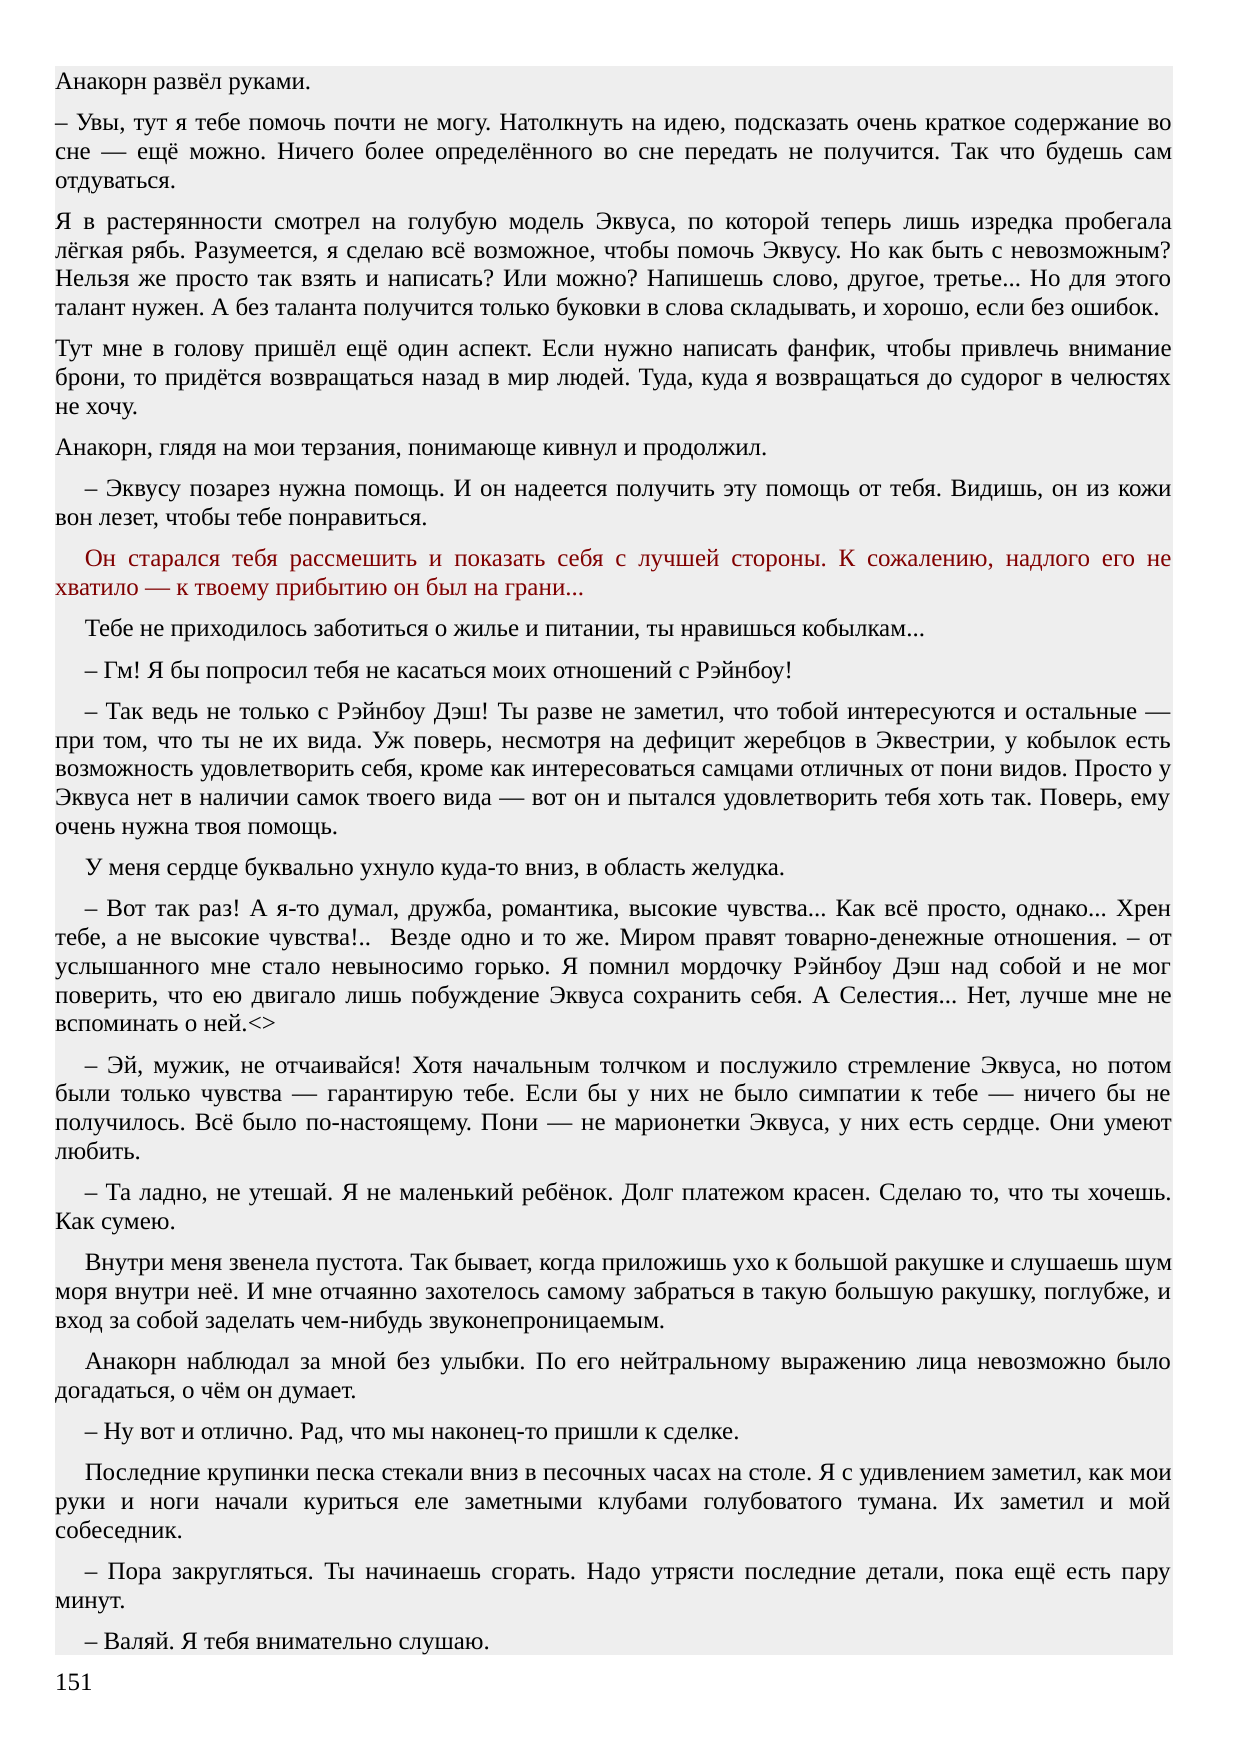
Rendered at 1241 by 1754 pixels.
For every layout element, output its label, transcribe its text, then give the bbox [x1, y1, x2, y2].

text Я в растерянности смотрел на голубую модель Эквуса, по которой теперь лишь изредка пробегала лёгкая рябь. Разумеется, я сделаю всё возможное, чтобы помочь Эквусу. Но как быть с невозможным? Нельзя же просто так взять и написать? Или можно? Напишешь слово, другое, третье... Но для этого талант нужен. А без таланта получится только буковки в слова складывать, и хорошо, если без ошибок. [55, 206, 1173, 321]
text – Ну вот и отлично. Рад, что мы наконец-то пришли к сделке. [55, 1416, 1173, 1445]
text – Та ладно, не утешай. Я не маленький ребёнок. Долг платежом красен. Сделаю то, что ты хочешь. Как сумею. [55, 1177, 1173, 1235]
text Внутри меня звенела пустота. Так бывает, когда приложишь ухо к большой ракушке и слушаешь шум моря внутри неё. И мне отчаянно захотелось самому забраться в такую большую ракушку, поглубже, и вход за собой заделать чем-нибудь звуконепроницаемым. [55, 1247, 1173, 1333]
text – Пора закругляться. Ты начинаешь сгорать. Надо утрясти последние детали, пока ещё есть пару минут. [55, 1556, 1173, 1613]
text Анакорн наблюдал за мной без улыбки. По его нейтральному выражению лица невозможно было догадаться, о чём он думает. [55, 1346, 1173, 1403]
text Последние крупинки песка стекали вниз в песочных часах на столе. Я с удивлением заметил, как мои руки и ноги начали куриться еле заметными клубами голубоватого тумана. Их заметил и мой собеседник. [55, 1457, 1173, 1543]
text Он старался тебя рассмешить и показать себя с лучшей стороны. К сожалению, надлого его не хватило — к твоему прибытию он был на грани... [55, 543, 1173, 601]
text Тебе не приходилось заботиться о жилье и питании, ты нравишься кобылкам... [55, 613, 1173, 642]
text У меня сердце буквально ухнуло куда-то вниз, в область желудка. [55, 852, 1173, 881]
text – Эй, мужик, не отчаивайся! Хотя начальным толчком и послужило стремление Эквуса, но потом были только чувства — гарантирую тебе. Если бы у них не было симпатии к тебе — ничего бы не получилось. Всё было по-настоящему. Пони — не марионетки Эквуса, у них есть сердце. Они умеют любить. [55, 1050, 1173, 1165]
text – Так ведь не только с Рэйнбоу Дэш! Ты разве не заметил, что тобой интересуются и остальные — при том, что ты не их вида. Уж поверь, несмотря на дефицит жеребцов в Эквестрии, у кобылок есть возможность удовлетворить себя, кроме как интересоваться самцами отличных от пони видов. Просто у Эквуса нет в наличии самок твоего вида — вот он и пытался удовлетворить тебя хоть так. Поверь, ему очень нужна твоя помощь. [55, 696, 1173, 840]
text – Эквусу позарез нужна помощь. И он надеется получить эту помощь от тебя. Видишь, он из кожи вон лезет, чтобы тебе понравиться. [55, 473, 1173, 531]
text Тут мне в голову пришёл ещё один аспект. Если нужно написать фанфик, чтобы привлечь внимание брони, то придётся возвращаться назад в мир людей. Туда, куда я возвращаться до судорог в челюстях не хочу. [55, 333, 1173, 420]
text Анакорн, глядя на мои терзания, понимающе кивнул и продолжил. [55, 432, 1173, 461]
text Анакорн развёл руками. [55, 66, 1173, 95]
text – Гм! Я бы попросил тебя не касаться моих отношений с Рэйнбоу! [55, 655, 1173, 683]
text – Увы, тут я тебе помочь почти не могу. Натолкнуть на идею, подсказать очень краткое содержание во сне — ещё можно. Ничего более определённого во сне передать не получится. Так что будешь сам отдуваться. [55, 107, 1173, 193]
text – Вот так раз! А я-то думал, дружба, романтика, высокие чувства... Как всё просто, однако... Хрен тебе, а не высокие чувства!.. Везде одно и то же. Миром правят товарно-денежные отношения. – от услышанного мне стало невыносимо горько. Я помнил мордочку Рэйнбоу Дэш над собой и не мог поверить, что ею двигало лишь побуждение Эквуса сохранить себя. А Селестия... Нет, лучше мне не вспоминать о ней.<> [55, 893, 1173, 1037]
text – Валяй. Я тебя внимательно слушаю. [55, 1626, 1173, 1655]
